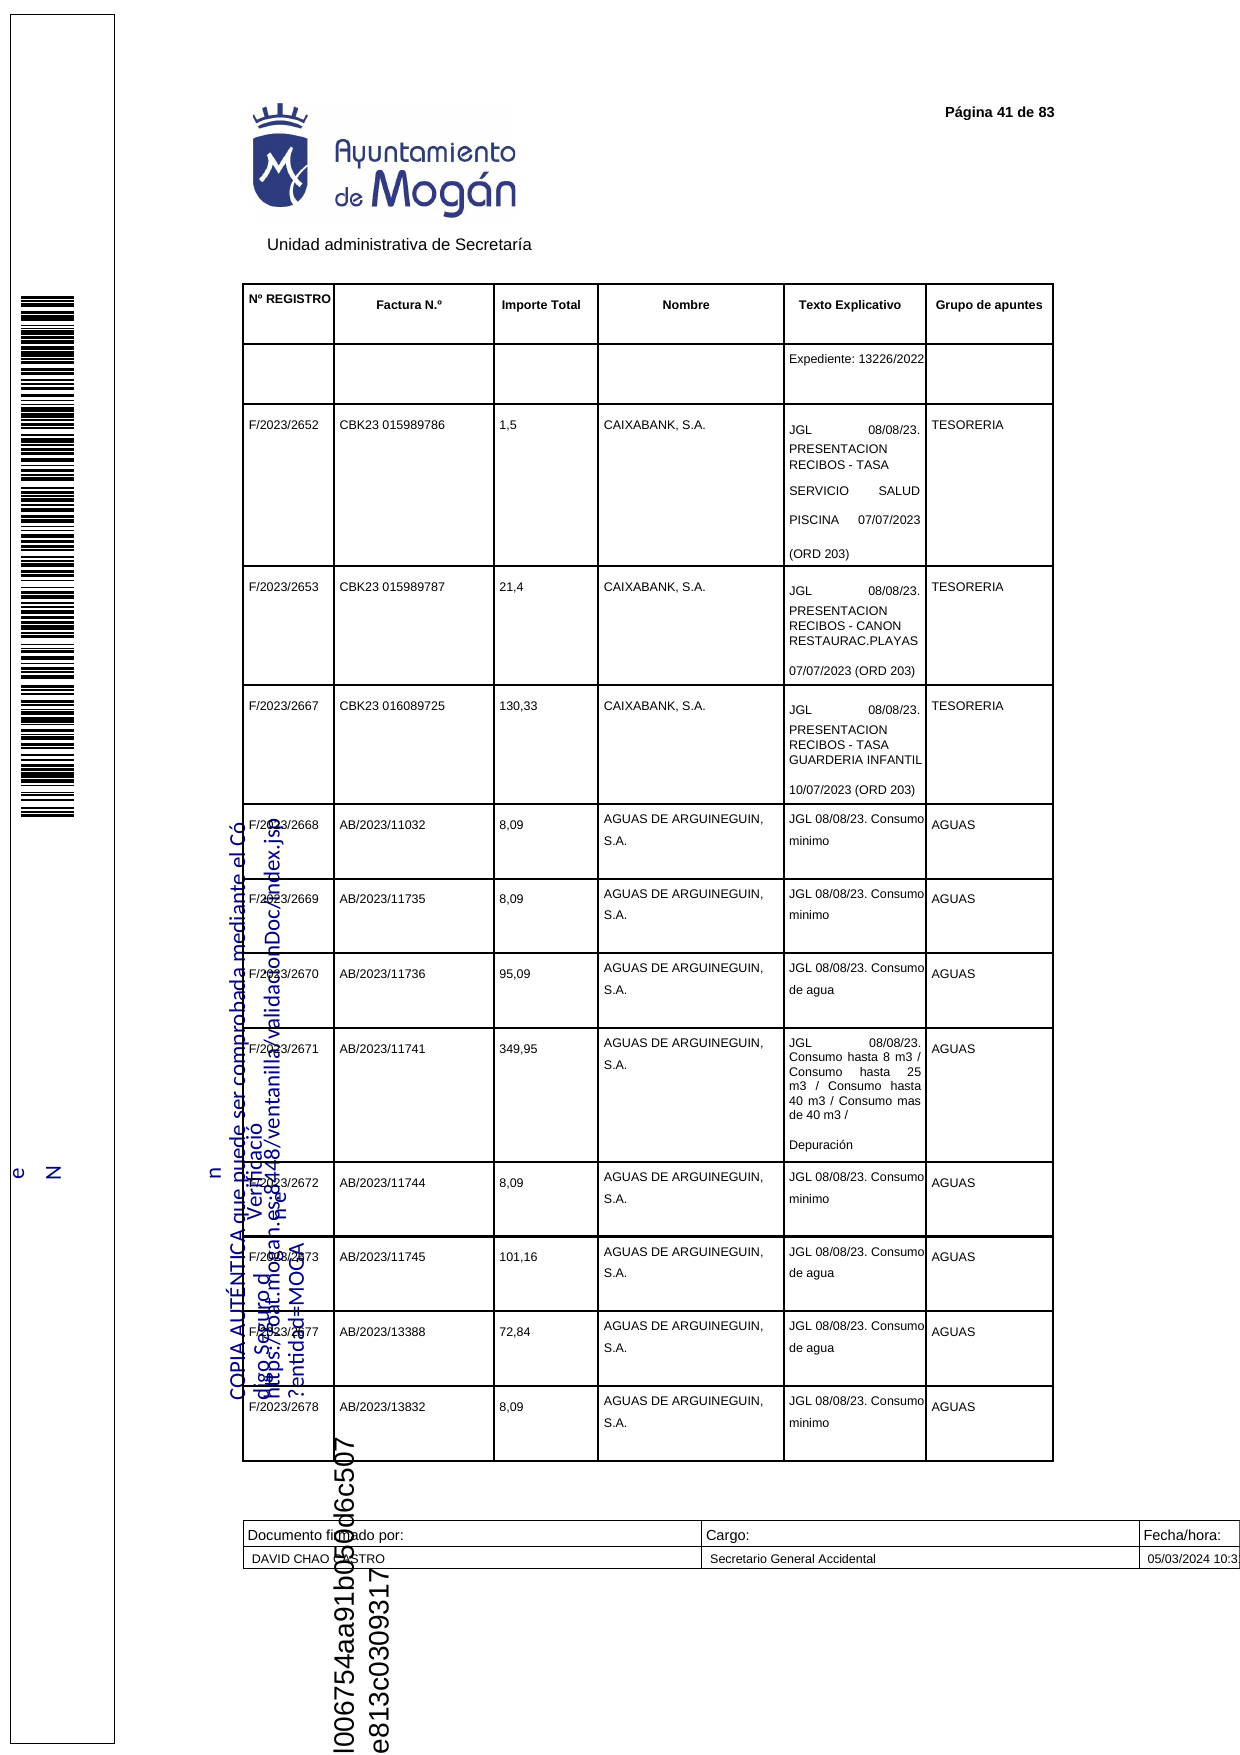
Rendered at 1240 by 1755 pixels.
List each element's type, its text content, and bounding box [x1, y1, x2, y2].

table_cell AGUAS [927, 805, 1052, 877]
table_cell 21,4 [495, 567, 597, 684]
table_cell [599, 345, 783, 403]
table_cell AGUAS [927, 1163, 1052, 1235]
table_cell AB/2023/11736 [335, 954, 493, 1027]
table_cell AGUAS DE ARGUINEGUIN, S.A. [599, 1312, 783, 1385]
table_cell 95,09 [495, 954, 597, 1027]
table_cell AB/2023/11745 [335, 1238, 493, 1310]
table_cell AB/2023/11735 [335, 880, 493, 952]
table_cell JGL 08/08/23. Consumo minimo [785, 1163, 925, 1235]
table_cell AGUAS [927, 880, 1052, 952]
table_cell JGL 08/08/23. PRESENTACION RECIBOS - TASA GUARDERIA INFANTIL 10/07/2023 (ORD 203) [785, 686, 925, 803]
table_cell 8,09 [495, 880, 597, 952]
table_cell JGL 08/08/23. Consumo de agua [785, 1312, 925, 1385]
table_cell TESORERIA [927, 567, 1052, 684]
table_cell 72,84 [495, 1312, 597, 1385]
table_cell [927, 345, 1052, 403]
table_header Importe Total [495, 285, 597, 343]
table_cell [244, 345, 333, 403]
table_cell 101,16 [495, 1238, 597, 1310]
table_cell F/2023/2677 [244, 1312, 333, 1385]
table_cell JGL 08/08/23. Consumo de agua [785, 954, 925, 1027]
table_cell F/2023/2671 [244, 1029, 333, 1161]
table_cell AGUAS [927, 1238, 1052, 1310]
table_header Nombre [599, 285, 783, 343]
table_cell 349,95 [495, 1029, 597, 1161]
table_cell AGUAS [927, 1387, 1052, 1459]
table_cell AGUAS DE ARGUINEGUIN, S.A. [599, 954, 783, 1027]
table_cell F/2023/2678 [244, 1387, 333, 1459]
table_cell F/2023/2652 [244, 405, 333, 565]
table_cell JGL 08/08/23. Consumo hasta 8 m3 / Consumo hasta 25 m3 / Consumo hasta 40 m3 / Consumo mas de 40 m3 / Depuración [785, 1029, 925, 1161]
table_cell AB/2023/11744 [335, 1163, 493, 1235]
table_cell TESORERIA [927, 686, 1052, 803]
table_cell F/2023/2653 [244, 567, 333, 684]
table_cell F/2023/2667 [244, 686, 333, 803]
table_cell Expediente: 13226/2022 [785, 345, 925, 403]
table_cell AGUAS [927, 1029, 1052, 1161]
table_cell JGL 08/08/23. Consumo minimo [785, 880, 925, 952]
table_cell CBK23 015989786 [335, 405, 493, 565]
table_header Texto Explicativo [785, 285, 925, 343]
table_header Factura N.º [335, 285, 493, 343]
table_header Nº REGISTRO [244, 285, 333, 343]
table_cell CBK23 015989787 [335, 567, 493, 684]
table_cell F/2023/2670 [244, 954, 333, 1027]
table_cell TESORERIA [927, 405, 1052, 565]
table_cell AB/2023/11032 [335, 805, 493, 877]
table_cell CAIXABANK, S.A. [599, 405, 783, 565]
table_cell F/2023/2672 [244, 1163, 333, 1235]
table_header Grupo de apuntes [927, 285, 1052, 343]
table_cell AGUAS DE ARGUINEGUIN, S.A. [599, 880, 783, 952]
table_cell [495, 345, 597, 403]
table_cell 8,09 [495, 1163, 597, 1235]
table_cell AGUAS [927, 954, 1052, 1027]
table_cell AB/2023/13388 [335, 1312, 493, 1385]
table_cell AGUAS DE ARGUINEGUIN, S.A. [599, 1029, 783, 1161]
table_cell AGUAS DE ARGUINEGUIN, S.A. [599, 805, 783, 877]
table_cell 1,5 [495, 405, 597, 565]
table_cell AGUAS DE ARGUINEGUIN, S.A. [599, 1387, 783, 1459]
table_cell CAIXABANK, S.A. [599, 686, 783, 803]
table_cell AB/2023/11741 [335, 1029, 493, 1161]
table_cell AGUAS [927, 1312, 1052, 1385]
table_cell JGL 08/08/23. PRESENTACION RECIBOS - TASA SERVICIO SALUD PISCINA 07/07/2023 (ORD 203) [785, 405, 925, 565]
table_cell JGL 08/08/23. Consumo minimo [785, 805, 925, 877]
table_cell JGL 08/08/23. Consumo minimo [785, 1387, 925, 1459]
table_cell CBK23 016089725 [335, 686, 493, 803]
table_cell AGUAS DE ARGUINEGUIN, S.A. [599, 1238, 783, 1310]
table_cell CAIXABANK, S.A. [599, 567, 783, 684]
table_cell 130,33 [495, 686, 597, 803]
table_cell AB/2023/13832 [335, 1387, 493, 1459]
table_cell F/2023/2668 [244, 805, 333, 877]
table_cell 8,09 [495, 805, 597, 877]
table_cell 8,09 [495, 1387, 597, 1459]
table_cell F/2023/2673 [244, 1238, 333, 1310]
table_cell [335, 345, 493, 403]
table_cell AGUAS DE ARGUINEGUIN, S.A. [599, 1163, 783, 1235]
table_cell JGL 08/08/23. Consumo de agua [785, 1238, 925, 1310]
table_cell F/2023/2669 [244, 880, 333, 952]
table_cell JGL 08/08/23. PRESENTACION RECIBOS - CANON RESTAURAC.PLAYAS 07/07/2023 (ORD 203) [785, 567, 925, 684]
